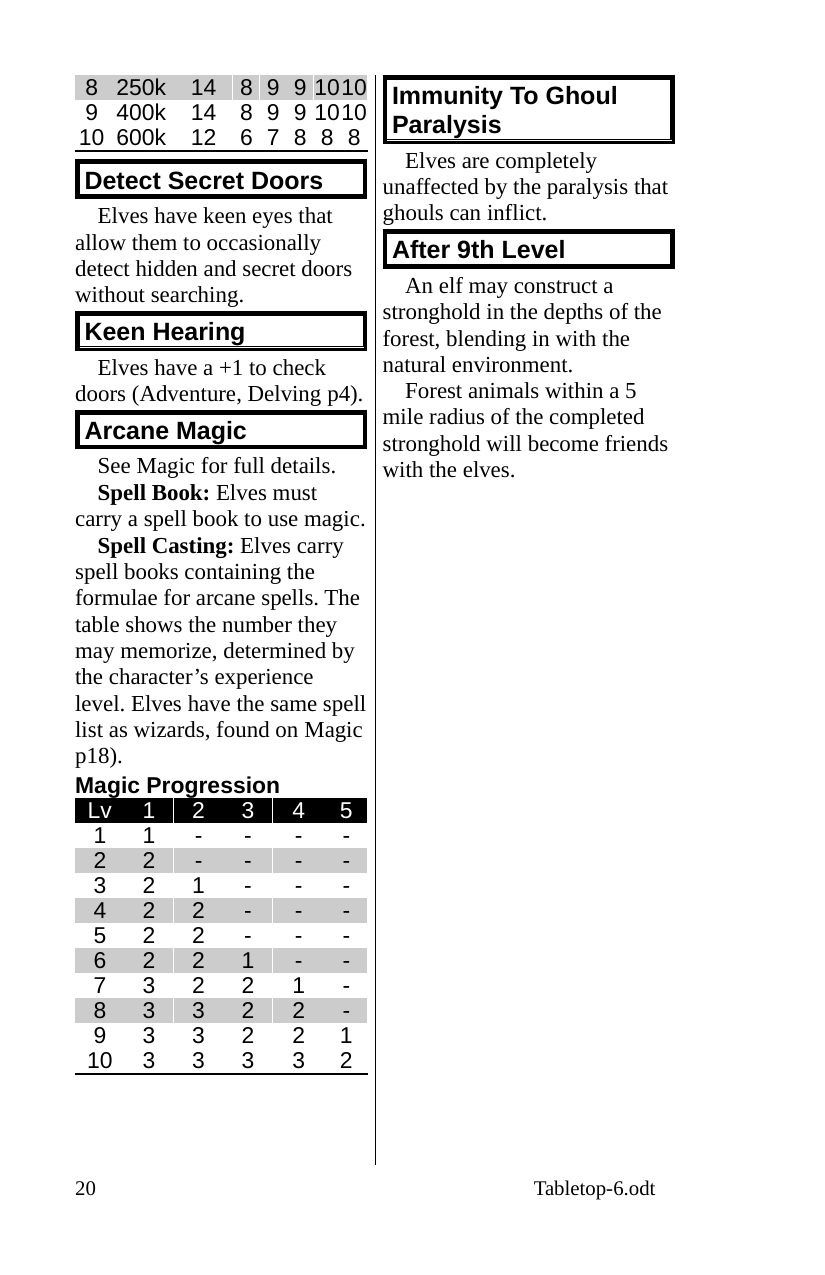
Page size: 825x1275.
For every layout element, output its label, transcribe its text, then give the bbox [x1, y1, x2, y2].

table_cell 3 [124, 973, 173, 998]
subtitle After 9th Level [387, 234, 670, 264]
table_cell 3 [124, 998, 173, 1023]
subtitle Detect Secret Doors [80, 164, 363, 194]
table_cell 4 [75, 898, 124, 923]
table_header 4 [273, 798, 324, 823]
table_cell - [223, 898, 272, 923]
table_cell - [174, 823, 223, 848]
table_cell 3 [174, 1048, 223, 1073]
table_cell 10 [75, 1048, 124, 1073]
table_cell 10 [340, 75, 367, 100]
table_cell 2 [223, 1023, 272, 1048]
table_cell 1 [273, 973, 324, 998]
subtitle Immunity to Ghoul Paralysis [387, 80, 670, 139]
table_cell 400k [108, 100, 174, 125]
subtitle Arcane Magic [80, 415, 363, 445]
table_cell 8 [75, 75, 108, 100]
table_cell 9 [75, 1023, 124, 1048]
table_cell 6 [75, 948, 124, 973]
table_cell 2 [124, 873, 173, 898]
text Elves have a +1 to check doors (Adventure, Delving p3). [75, 354, 367, 407]
table_cell - [273, 873, 324, 898]
table_cell 2 [174, 898, 223, 923]
table_cell 10 [340, 100, 367, 125]
table_cell - [174, 848, 223, 873]
table_cell 2 [174, 948, 223, 973]
table_cell 2 [223, 973, 272, 998]
table_cell 8 [340, 125, 367, 150]
table_header Lv [75, 798, 124, 823]
table_cell 3 [174, 998, 223, 1023]
table_cell 600k [108, 125, 174, 150]
table_cell - [324, 898, 367, 923]
table_cell 3 [124, 1048, 173, 1073]
table_cell 2 [223, 998, 272, 1023]
table_cell 250k [108, 75, 174, 100]
table_cell 2 [124, 923, 173, 948]
table_cell - [223, 923, 272, 948]
table_cell 1 [174, 873, 223, 898]
table_cell 7 [260, 125, 286, 150]
table_cell - [223, 848, 272, 873]
table_cell 9 [260, 100, 286, 125]
table_header 1 [124, 798, 173, 823]
table_cell 7 [75, 973, 124, 998]
table_cell 1 [223, 948, 272, 973]
table_cell 14 [174, 75, 232, 100]
table_cell 3 [124, 1023, 173, 1048]
table_header 5 [324, 798, 367, 823]
table_header 2 [174, 798, 223, 823]
table_cell 2 [124, 948, 173, 973]
table_cell - [324, 848, 367, 873]
table_cell 2 [124, 848, 173, 873]
subtitle Magic Progression [75, 772, 367, 798]
table_cell 1 [75, 823, 124, 848]
table_cell 10 [314, 75, 340, 100]
table_cell - [324, 923, 367, 948]
table_cell - [273, 923, 324, 948]
table_cell 9 [75, 100, 108, 125]
table_cell 10 [314, 100, 340, 125]
table_cell 3 [273, 1048, 324, 1073]
text Spell Book: Elves must carry a spell book to use magic. [75, 479, 367, 532]
table_cell 9 [260, 75, 286, 100]
table_cell 2 [174, 923, 223, 948]
table_cell - [273, 898, 324, 923]
table_cell 10 [75, 125, 108, 150]
table_cell - [273, 823, 324, 848]
table_cell - [324, 823, 367, 848]
table_cell 5 [75, 923, 124, 948]
text Forest animals within a 5 mile radius of the completed stronghold will become friends with the elves. [382, 377, 675, 483]
table_cell 2 [174, 973, 223, 998]
table_cell 2 [273, 1023, 324, 1048]
text Spell casting: Elves carry spell books containing the formulae for arcane spells. The table shows the number they may memorize, determined by the character’s experience level. Elves have the same spell list as wizards, found on Magic p11). [75, 532, 367, 769]
table_cell - [273, 848, 324, 873]
table_cell 3 [174, 1023, 223, 1048]
text An elf may construct a stronghold in the depths of the forest, blending in with the natural environment. [382, 272, 675, 377]
table_cell 2 [273, 998, 324, 1023]
table_cell - [324, 998, 367, 1023]
table_cell 9 [286, 75, 313, 100]
table_cell 8 [314, 125, 340, 150]
text Elves are completely unaffected by the paralysis that ghouls can inflict. [382, 147, 675, 226]
table_cell 12 [174, 125, 232, 150]
table_cell 3 [75, 873, 124, 898]
table_cell - [324, 873, 367, 898]
table_cell - [273, 948, 324, 973]
table_cell 1 [124, 823, 173, 848]
table_cell - [223, 823, 272, 848]
table_cell 8 [233, 75, 259, 100]
table_cell - [223, 873, 272, 898]
table_cell 8 [286, 125, 313, 150]
table_cell 2 [75, 848, 124, 873]
table_cell 3 [223, 1048, 272, 1073]
table_cell 2 [324, 1048, 367, 1073]
table_cell - [324, 973, 367, 998]
table_header 3 [223, 798, 272, 823]
text Elves have keen eyes that allow them to occasionally detect hidden and secret doors without searching. [75, 202, 367, 308]
table_cell 9 [286, 100, 313, 125]
table_cell - [324, 948, 367, 973]
text See Magic for full details. [75, 453, 367, 479]
table_cell 2 [124, 898, 173, 923]
table_cell 8 [233, 100, 259, 125]
table_cell 1 [324, 1023, 367, 1048]
table_cell 14 [174, 100, 232, 125]
subtitle Keen Hearing [80, 316, 363, 346]
table_cell 6 [233, 125, 259, 150]
table_cell 8 [75, 998, 124, 1023]
